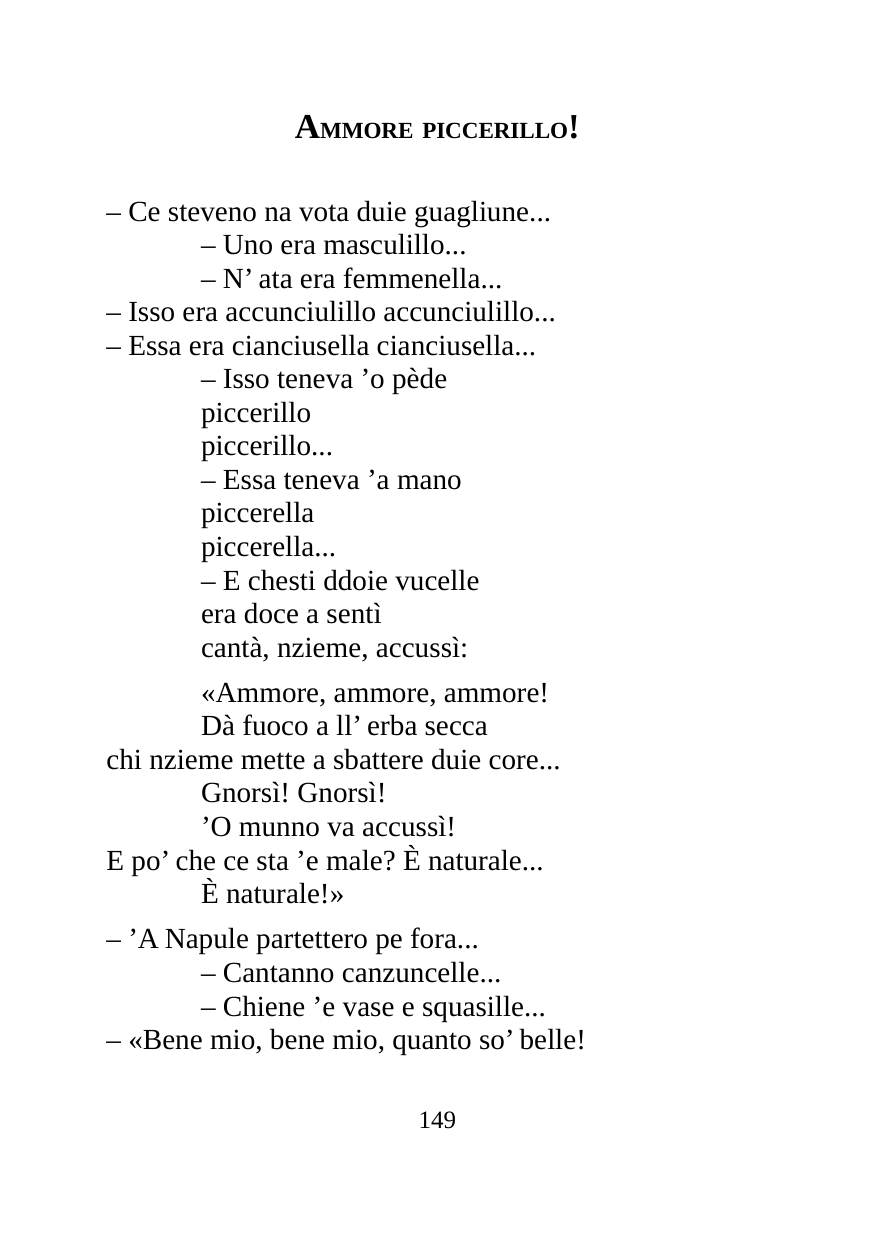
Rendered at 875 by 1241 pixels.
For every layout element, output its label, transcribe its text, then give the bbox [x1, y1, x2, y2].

text Dà fuoco a ll’ erba secca [201, 708, 768, 742]
text ’O munno va accussì! [201, 809, 768, 843]
text È naturale!» [201, 876, 768, 910]
subtitle Ammore piccerillo! [106, 106, 768, 146]
text – Essa teneva ’a mano [201, 462, 768, 496]
text piccerella [201, 496, 768, 529]
text – Isso teneva ’o pède [201, 361, 768, 395]
text – Uno era masculillo... [201, 227, 768, 261]
text «Ammore, ammore, ammore! [201, 675, 768, 708]
text era doce a sentì [201, 596, 768, 630]
text Gnorsì! Gnorsì! [201, 776, 768, 809]
text piccerillo... [201, 428, 768, 462]
text – N’ ata era femmenella... [201, 261, 768, 294]
text piccerillo [201, 395, 768, 428]
text piccerella... [201, 529, 768, 563]
text – Cantanno canzuncelle... [201, 955, 768, 989]
text – Ce steveno na vota duie guagliune... [106, 194, 768, 227]
text – E chesti ddoie vucelle [201, 563, 768, 596]
text – «Bene mio, bene mio, quanto so’ belle! [106, 1022, 768, 1056]
text – Isso era accunciulillo accunciulillo... [106, 294, 768, 328]
text – Essa era cianciusella cianciusella... [106, 328, 768, 361]
text chi nzieme mette a sbattere duie core... [106, 742, 768, 776]
text E po’ che ce sta ’e male? È naturale... [106, 843, 768, 876]
text – Chiene ’e vase e squasille... [201, 989, 768, 1022]
text cantà, nzieme, accussì: [201, 630, 768, 663]
text – ’A Napule partettero pe fora... [106, 922, 768, 955]
